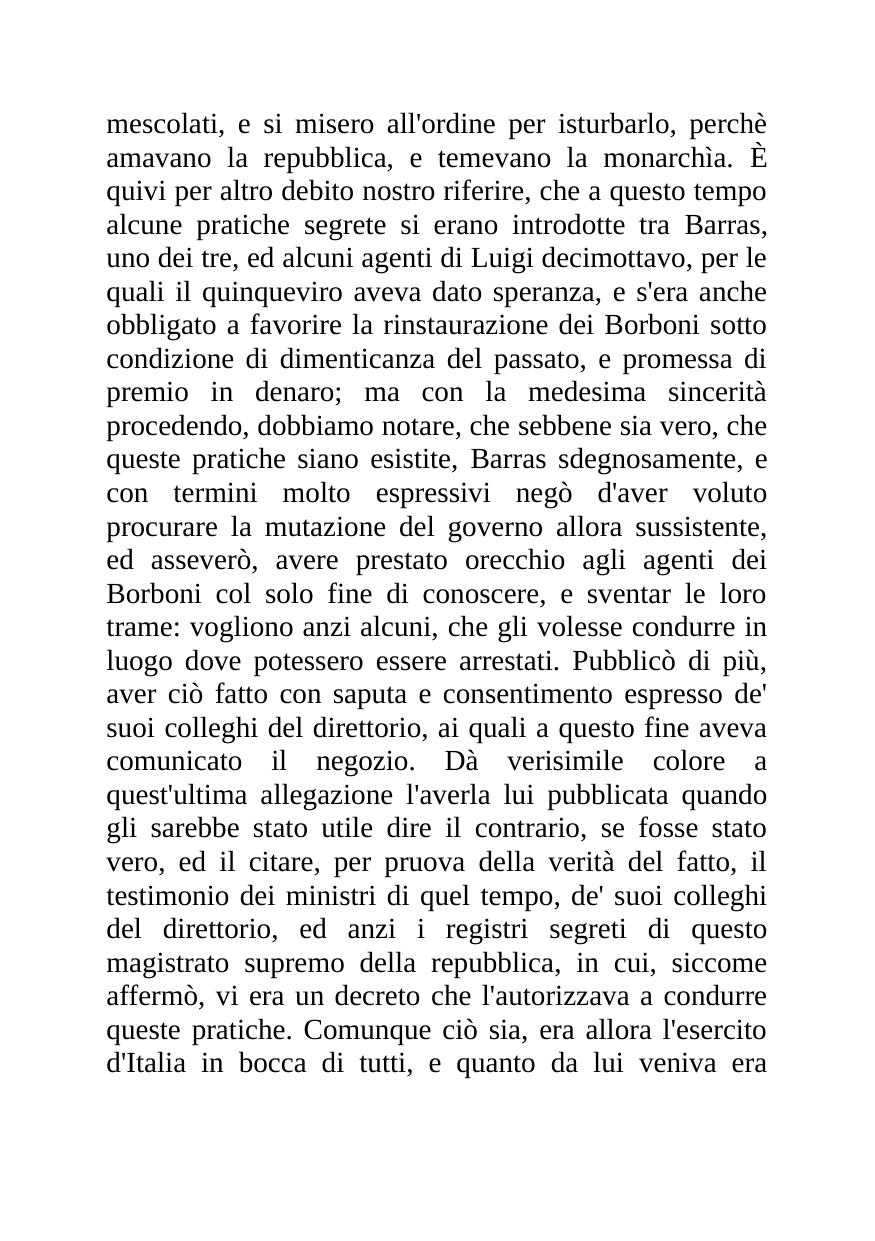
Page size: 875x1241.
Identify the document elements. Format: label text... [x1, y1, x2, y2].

text mescolati, e si misero all'ordine per isturbarlo, perchè amavano la repubblica, e temevano la monarchìa. È quivi per altro debito nostro riferire, che a questo tempo alcune pratiche segrete si erano introdotte tra Barras, uno dei tre, ed alcuni agenti di Luigi decimottavo, per le quali il quinqueviro aveva dato speranza, e s'era anche obbligato a favorire la rinstaurazione dei Borboni sotto condizione di dimenticanza del passato, e promessa di premio in denaro; ma con la medesima sincerità procedendo, dobbiamo notare, che sebbene sia vero, che queste pratiche siano esistite, Barras sdegnosamente, e con termini molto espressivi negò d'aver voluto procurare la mutazione del governo allora sussistente, ed asseverò, avere prestato orecchio agli agenti dei Borboni col solo fine di conoscere, e sventar le loro trame: vogliono anzi alcuni, che gli volesse condurre in luogo dove potessero essere arrestati. Pubblicò di più, aver ciò fatto con saputa e consentimento espresso de' suoi colleghi del direttorio, ai quali a questo fine aveva comunicato il negozio. Dà verisimile colore a quest'ultima allegazione l'averla lui pubblicata quando gli sarebbe stato utile dire il contrario, se fosse stato vero, ed il citare, per pruova della verità del fatto, il testimonio dei ministri di quel tempo, de' suoi colleghi del direttorio, ed anzi i registri segreti di questo magistrato supremo della repubblica, in cui, siccome affermò, vi era un decreto che l'autorizzava a condurre queste pratiche. Comunque ciò sia, era allora l'esercito d'Italia in bocca di tutti, e quanto da lui veniva era [106, 106, 768, 1079]
